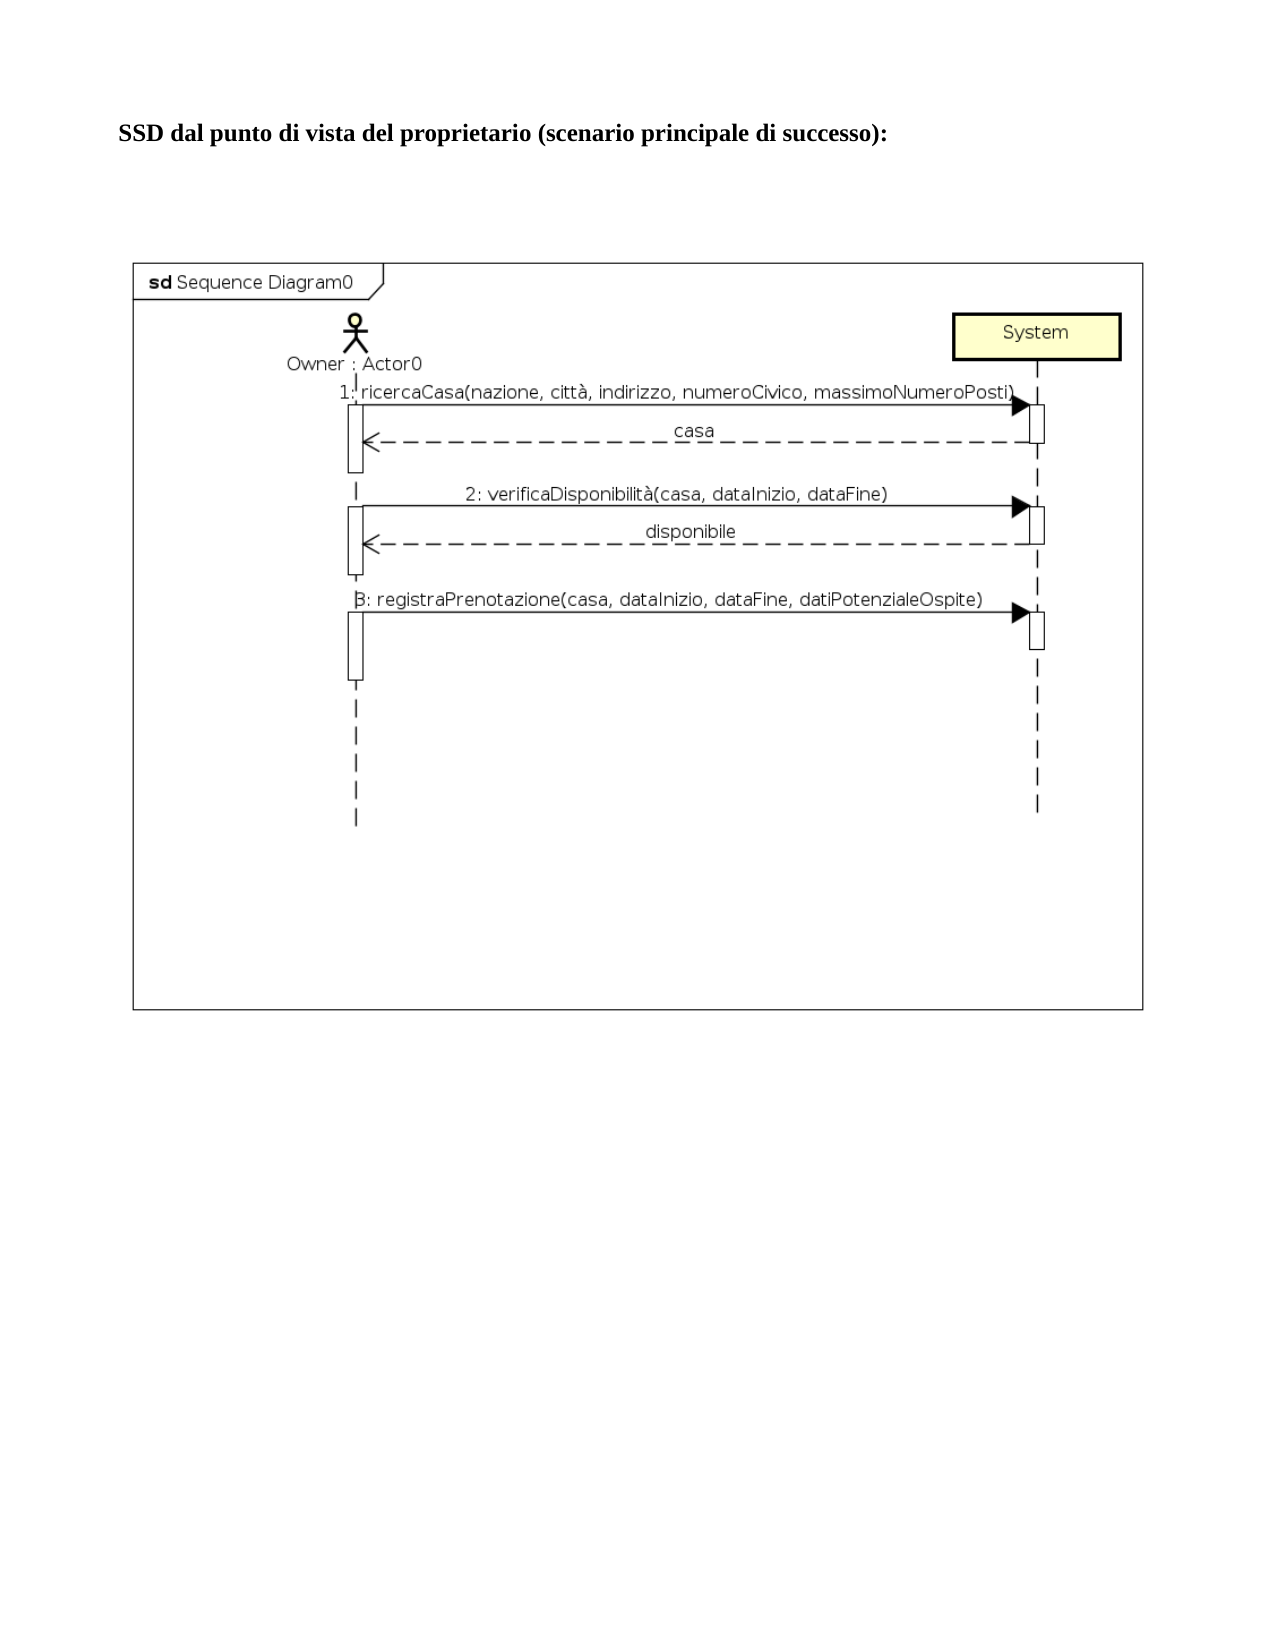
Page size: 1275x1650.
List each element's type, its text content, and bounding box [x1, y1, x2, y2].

subtitle SSD dal punto di vista del proprietario (scenario principale di successo): [118, 118, 1157, 147]
picture [118, 248, 1157, 1024]
